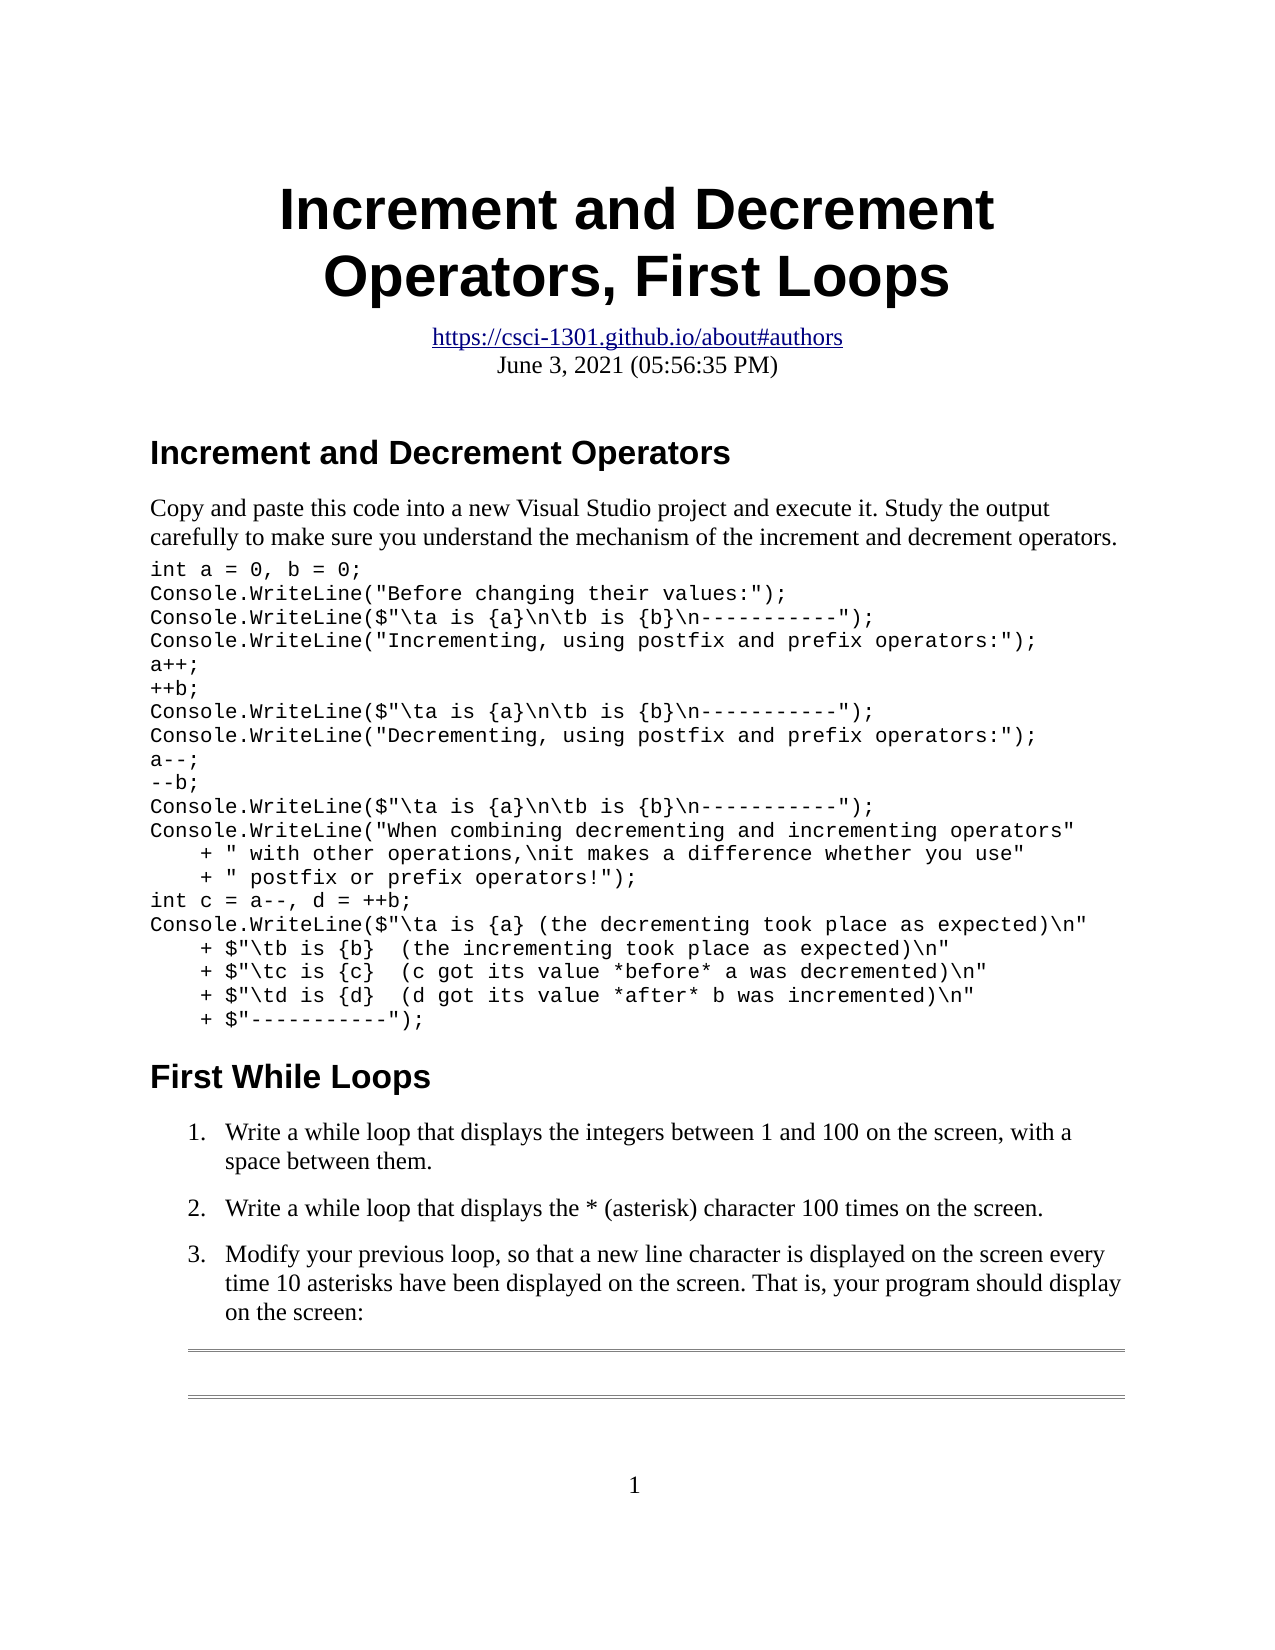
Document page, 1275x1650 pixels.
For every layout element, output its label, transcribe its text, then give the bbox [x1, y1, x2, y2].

title Increment and Decrement Operators, First Loops [150, 175, 1125, 309]
text June 3, 2021 (05:56:35 PM) [150, 350, 1125, 379]
text Console.WriteLine($"\ta is {a}\n\tb is {b}\n-----------"); [150, 607, 1125, 630]
text Console.WriteLine("Incrementing, using postfix and prefix operators:"); [150, 630, 1125, 654]
subtitle First While Loops [150, 1057, 1125, 1096]
text ++b; [150, 678, 1125, 701]
text + " postfix or prefix operators!"); [150, 867, 1125, 891]
text + $"\tb is {b} (the incrementing took place as expected)\n" [150, 938, 1125, 961]
text a++; [150, 654, 1125, 678]
subtitle Increment and Decrement Operators [150, 433, 1125, 472]
list Write a while loop that displays the integers between and on the screen, with a space between them. [187, 1117, 1125, 1175]
list Modify your previous loop, so that a new line character is displayed on the screen every time 10 asterisks have been displayed on the screen. That is, your program should display on the screen: [187, 1239, 1125, 1326]
text + " with other operations,\nit makes a difference whether you use" [150, 843, 1125, 867]
text a--; [150, 749, 1125, 772]
text int a = 0, b = 0; [150, 559, 1125, 583]
text Console.WriteLine("Decrementing, using postfix and prefix operators:"); [150, 725, 1125, 749]
text Copy and paste this code into a new Visual Studio project and execute it. Study the output carefully to make sure you understand the mechanism of the increment and decrement operators. [150, 493, 1125, 551]
text https://csci-1301.github.io/about#authors [150, 322, 1125, 350]
text Console.WriteLine("Before changing their values:"); [150, 583, 1125, 607]
text Console.WriteLine($"\ta is {a}\n\tb is {b}\n-----------"); [150, 701, 1125, 725]
text + $"\tc is {c} (c got its value *before* a was decremented)\n" [150, 961, 1125, 985]
text Console.WriteLine($"\ta is {a} (the decrementing took place as expected)\n" [150, 914, 1125, 938]
text Console.WriteLine("When combining decrementing and incrementing operators" [150, 819, 1125, 843]
text + $"\td is {d} (d got its value *after* b was incremented)\n" [150, 985, 1125, 1009]
text int c = a--, d = ++b; [150, 891, 1125, 914]
text --b; [150, 772, 1125, 796]
list Write a while loop that displays the * (asterisk) character 100 times on the screen. [187, 1193, 1125, 1222]
text + $"-----------"); [150, 1009, 1125, 1032]
text Console.WriteLine($"\ta is {a}\n\tb is {b}\n-----------"); [150, 796, 1125, 819]
